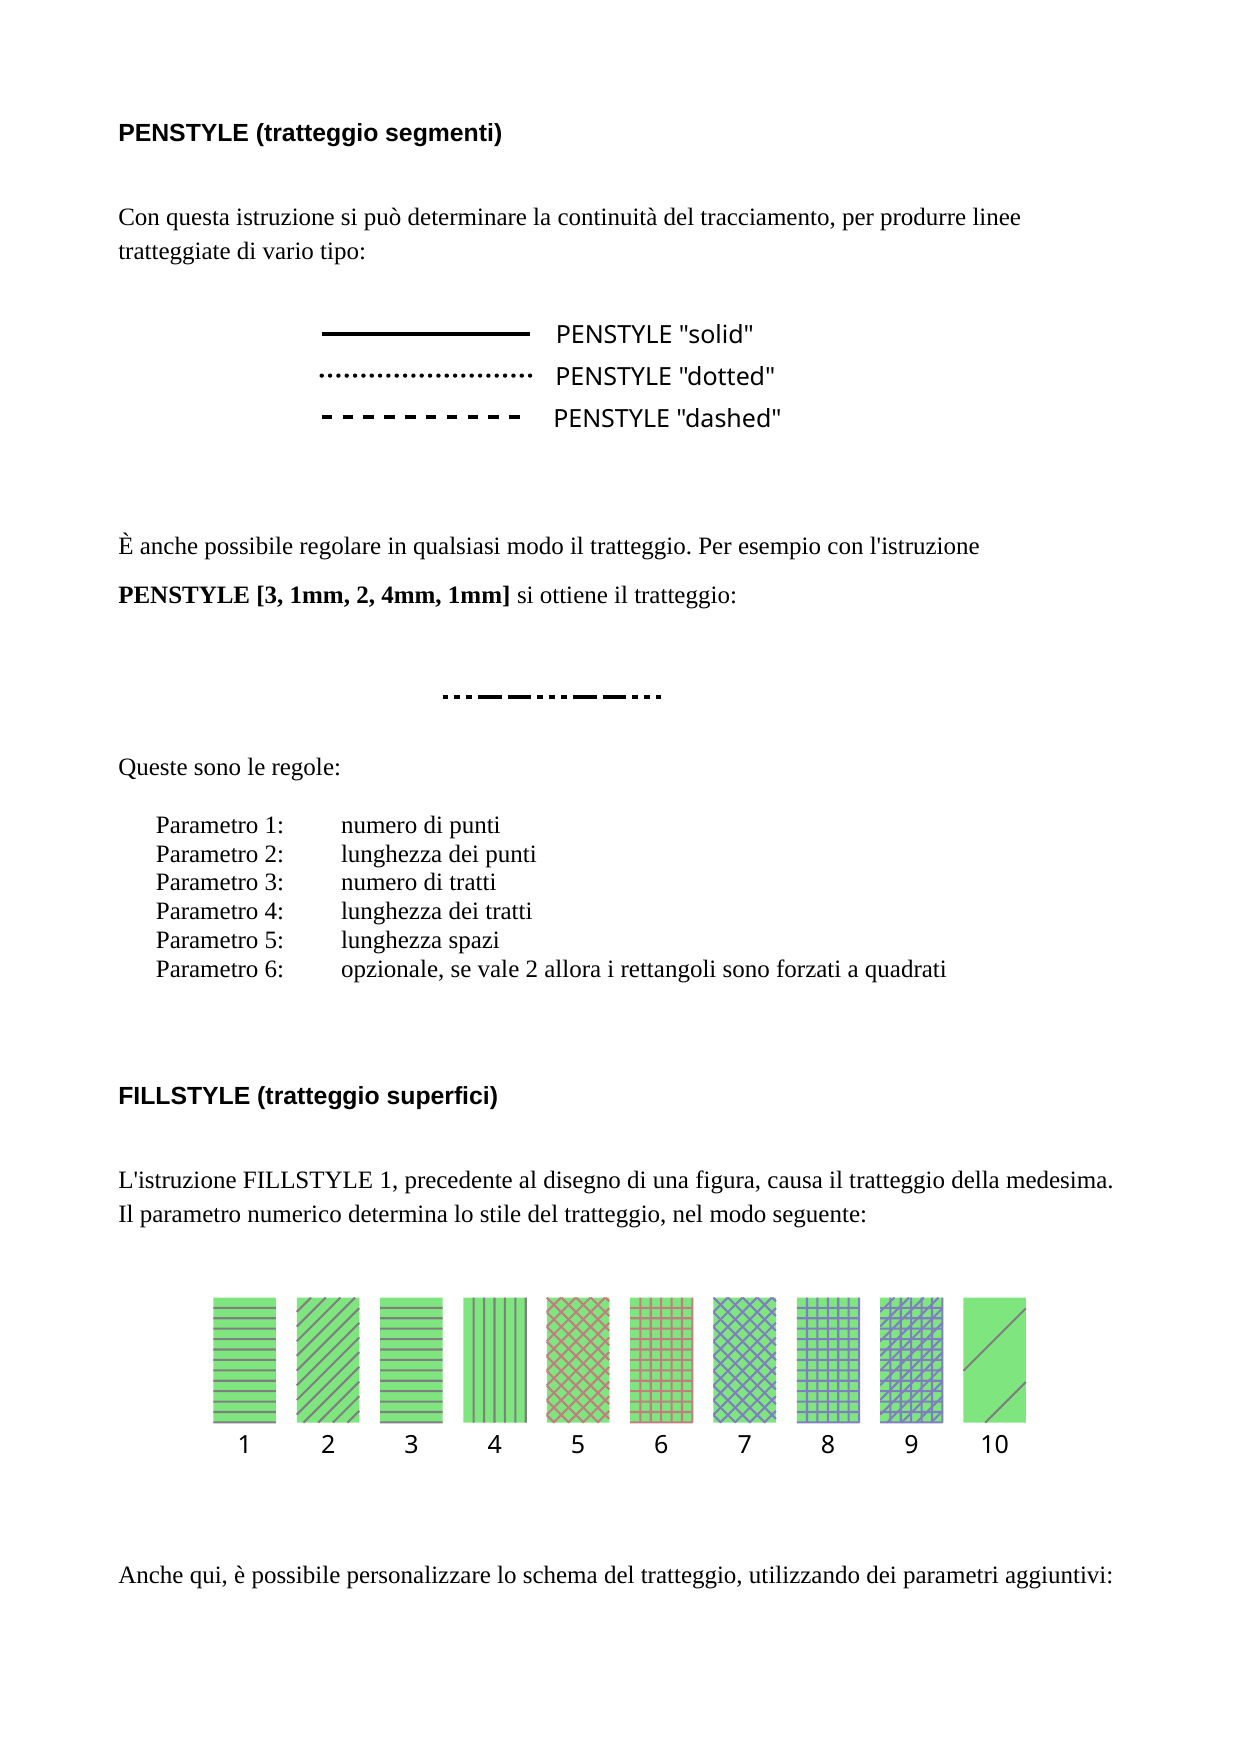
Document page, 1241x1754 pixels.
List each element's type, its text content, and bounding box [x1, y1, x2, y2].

text PENSTYLE [3, 1mm, 2, 4mm, 1mm] si ottiene il tratteggio: [118, 580, 1122, 609]
text Anche qui, è possibile personalizzare lo schema del tratteggio, utilizzando dei parametri aggiuntivi: [118, 1560, 1122, 1588]
text Queste sono le regole: [118, 752, 1122, 781]
list lunghezza dei punti [156, 839, 1122, 867]
text L'istruzione FILLSTYLE 1, precedente al disegno di una figura, causa il tratteggio della medesima. Il parametro numerico determina lo stile del tratteggio, nel modo seguente: [118, 1165, 1122, 1228]
text È anche possibile regolare in qualsiasi modo il tratteggio. Per esempio con l'istruzione [118, 531, 1122, 559]
list opzionale, se vale 2 allora i rettangoli sono forzati a quadrati [156, 954, 1122, 982]
list lunghezza spazi [156, 925, 1122, 954]
text Con questa istruzione si può determinare la continuità del tracciamento, per produrre linee tratteggiate di vario tipo: [118, 202, 1122, 265]
subtitle PENSTYLE (tratteggio segmenti) [118, 118, 1122, 147]
list numero di punti [156, 810, 1122, 839]
list lunghezza dei tratti [156, 896, 1122, 925]
subtitle FILLSTYLE (tratteggio superfici) [118, 1081, 1122, 1110]
list numero di tratti [156, 867, 1122, 896]
